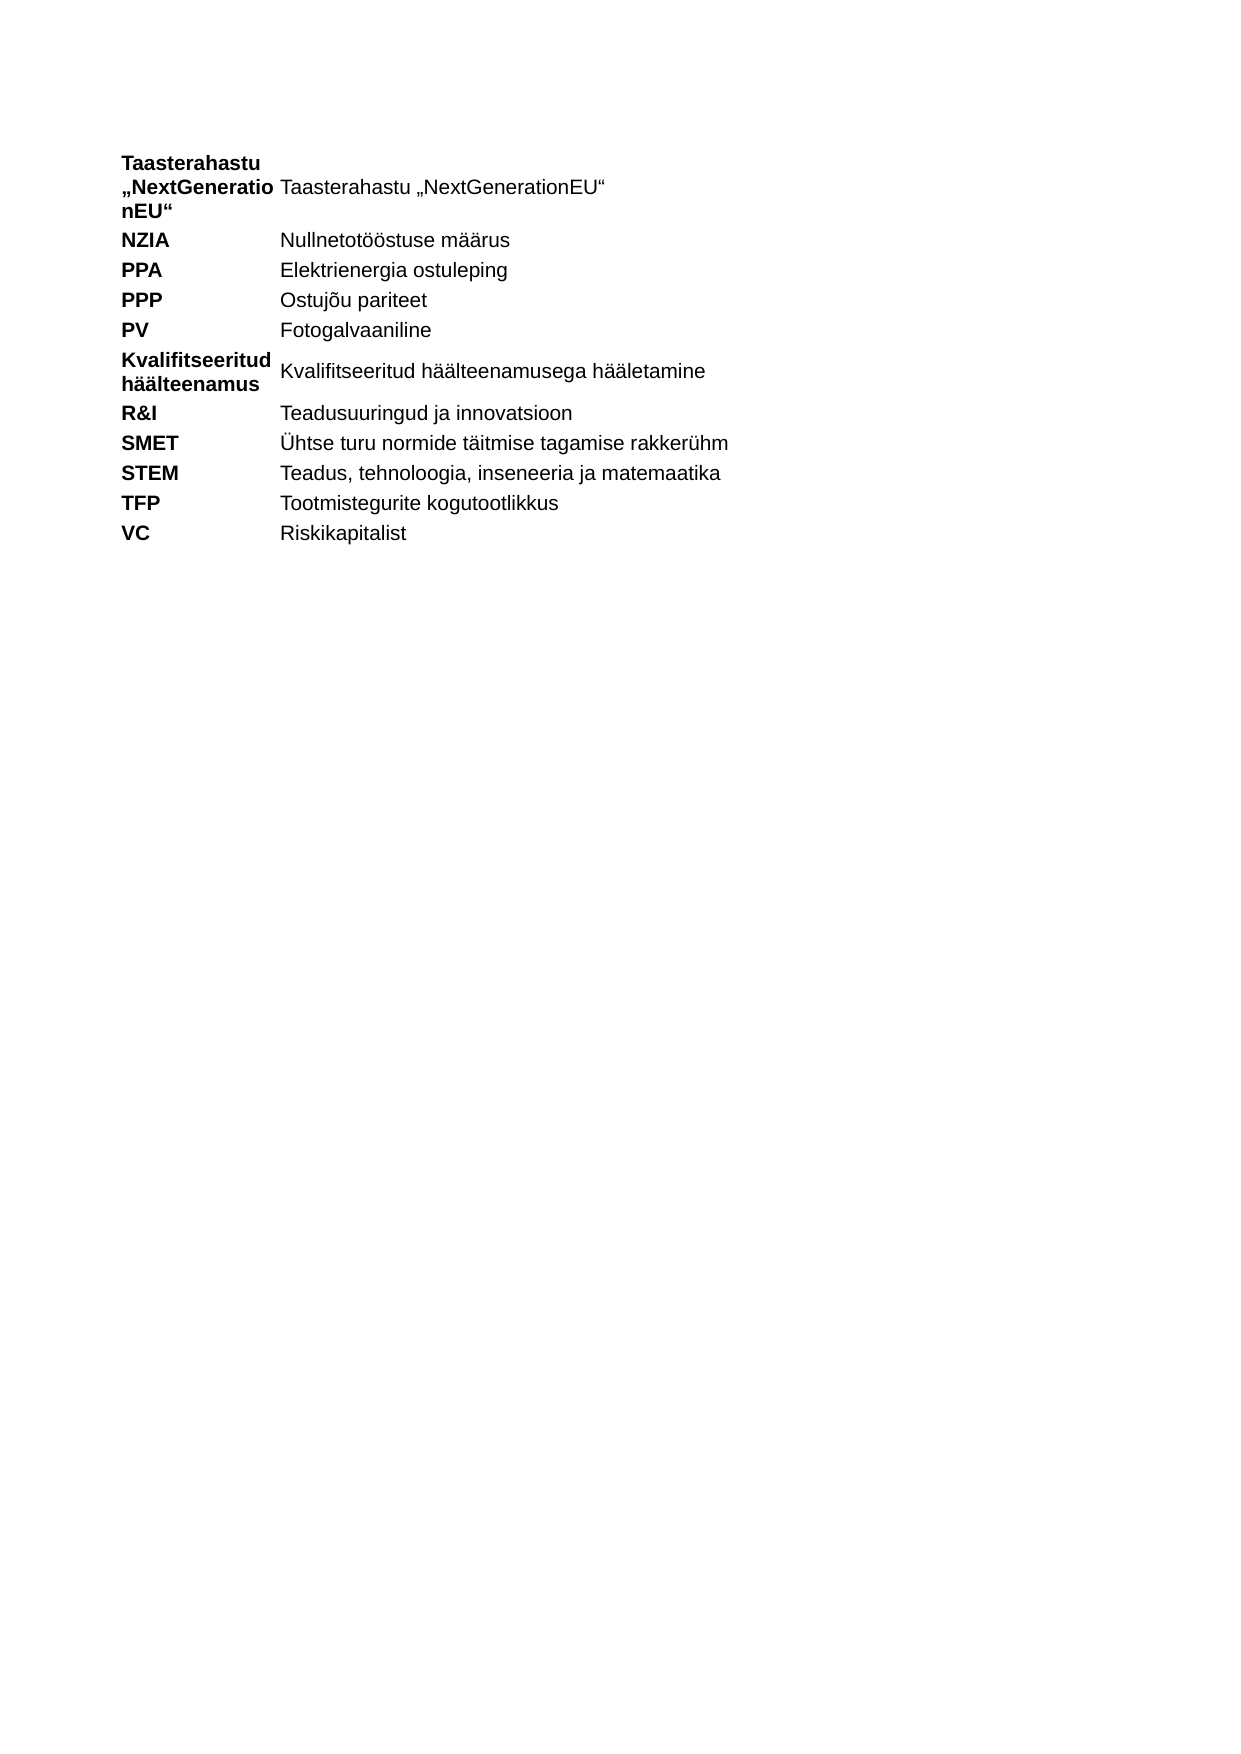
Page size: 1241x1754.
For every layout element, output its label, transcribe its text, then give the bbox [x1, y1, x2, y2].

table_cell PV [118, 315, 277, 344]
table_cell NZIA [118, 225, 277, 255]
table_cell Kvalifitseeritud häälteenamusega hääletamine [277, 345, 936, 398]
table_cell Teadus, tehnoloogia, inseneeria ja matemaatika [277, 458, 936, 488]
table_cell TFP [118, 488, 277, 517]
table_cell Taasterahastu „NextGenerationEU“ [118, 148, 277, 225]
table_cell R&I [118, 398, 277, 428]
table_cell PPA [118, 255, 277, 285]
table_cell Elektrienergia ostuleping [277, 255, 936, 285]
table_cell PPP [118, 285, 277, 315]
table_cell STEM [118, 458, 277, 488]
table_cell Taasterahastu „NextGenerationEU“ [277, 148, 936, 225]
table_cell Tootmistegurite kogutootlikkus [277, 488, 936, 517]
table_cell Riskikapitalist [277, 518, 936, 547]
table_cell VC [118, 518, 277, 547]
table_cell SMET [118, 428, 277, 458]
table_cell Ühtse turu normide täitmise tagamise rakkerühm [277, 428, 936, 458]
table_cell Ostujõu pariteet [277, 285, 936, 315]
table_cell Teadusuuringud ja innovatsioon [277, 398, 936, 428]
table_cell Nullnetotööstuse määrus [277, 225, 936, 255]
table_cell Kvalifitseeritud häälteenamus [118, 345, 277, 398]
table_cell Fotogalvaaniline [277, 315, 936, 344]
